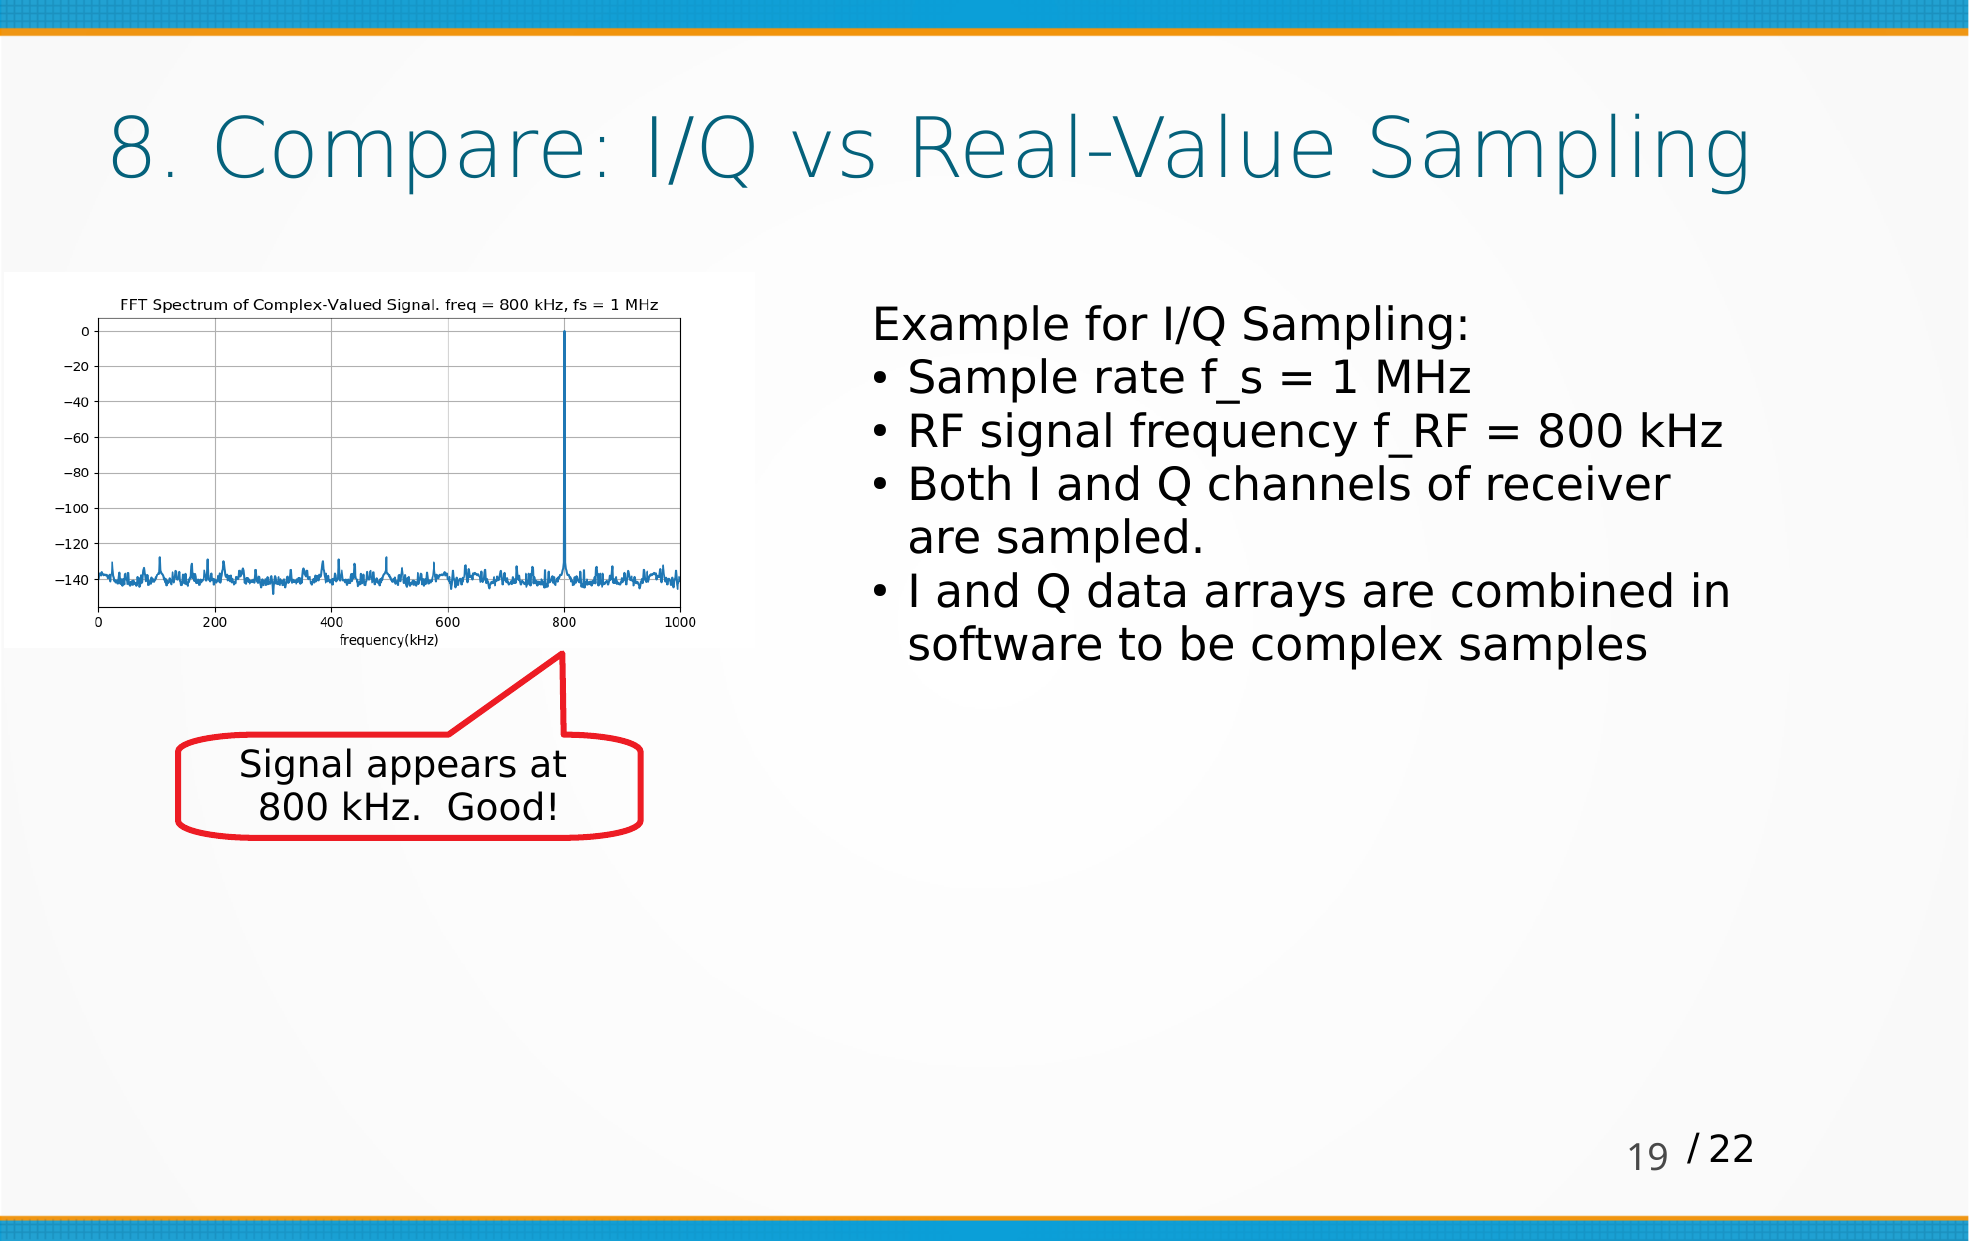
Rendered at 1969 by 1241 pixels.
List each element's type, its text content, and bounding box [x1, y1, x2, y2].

title 8. Compare: I/Q vs Real-Value Sampling [105, 45, 1877, 253]
text_box Signal appears at 800 kHz. Good! [178, 653, 641, 838]
text_box Example for I/Q Sampling: Sample rate f_s = 1 MHz RF signal frequency f_RF = 800 kHz Both I and Q channels of receiver are sampled. I and Q data arrays are combined in software to be complex samples [865, 237, 1748, 732]
picture [0, 0, 1969, 1241]
